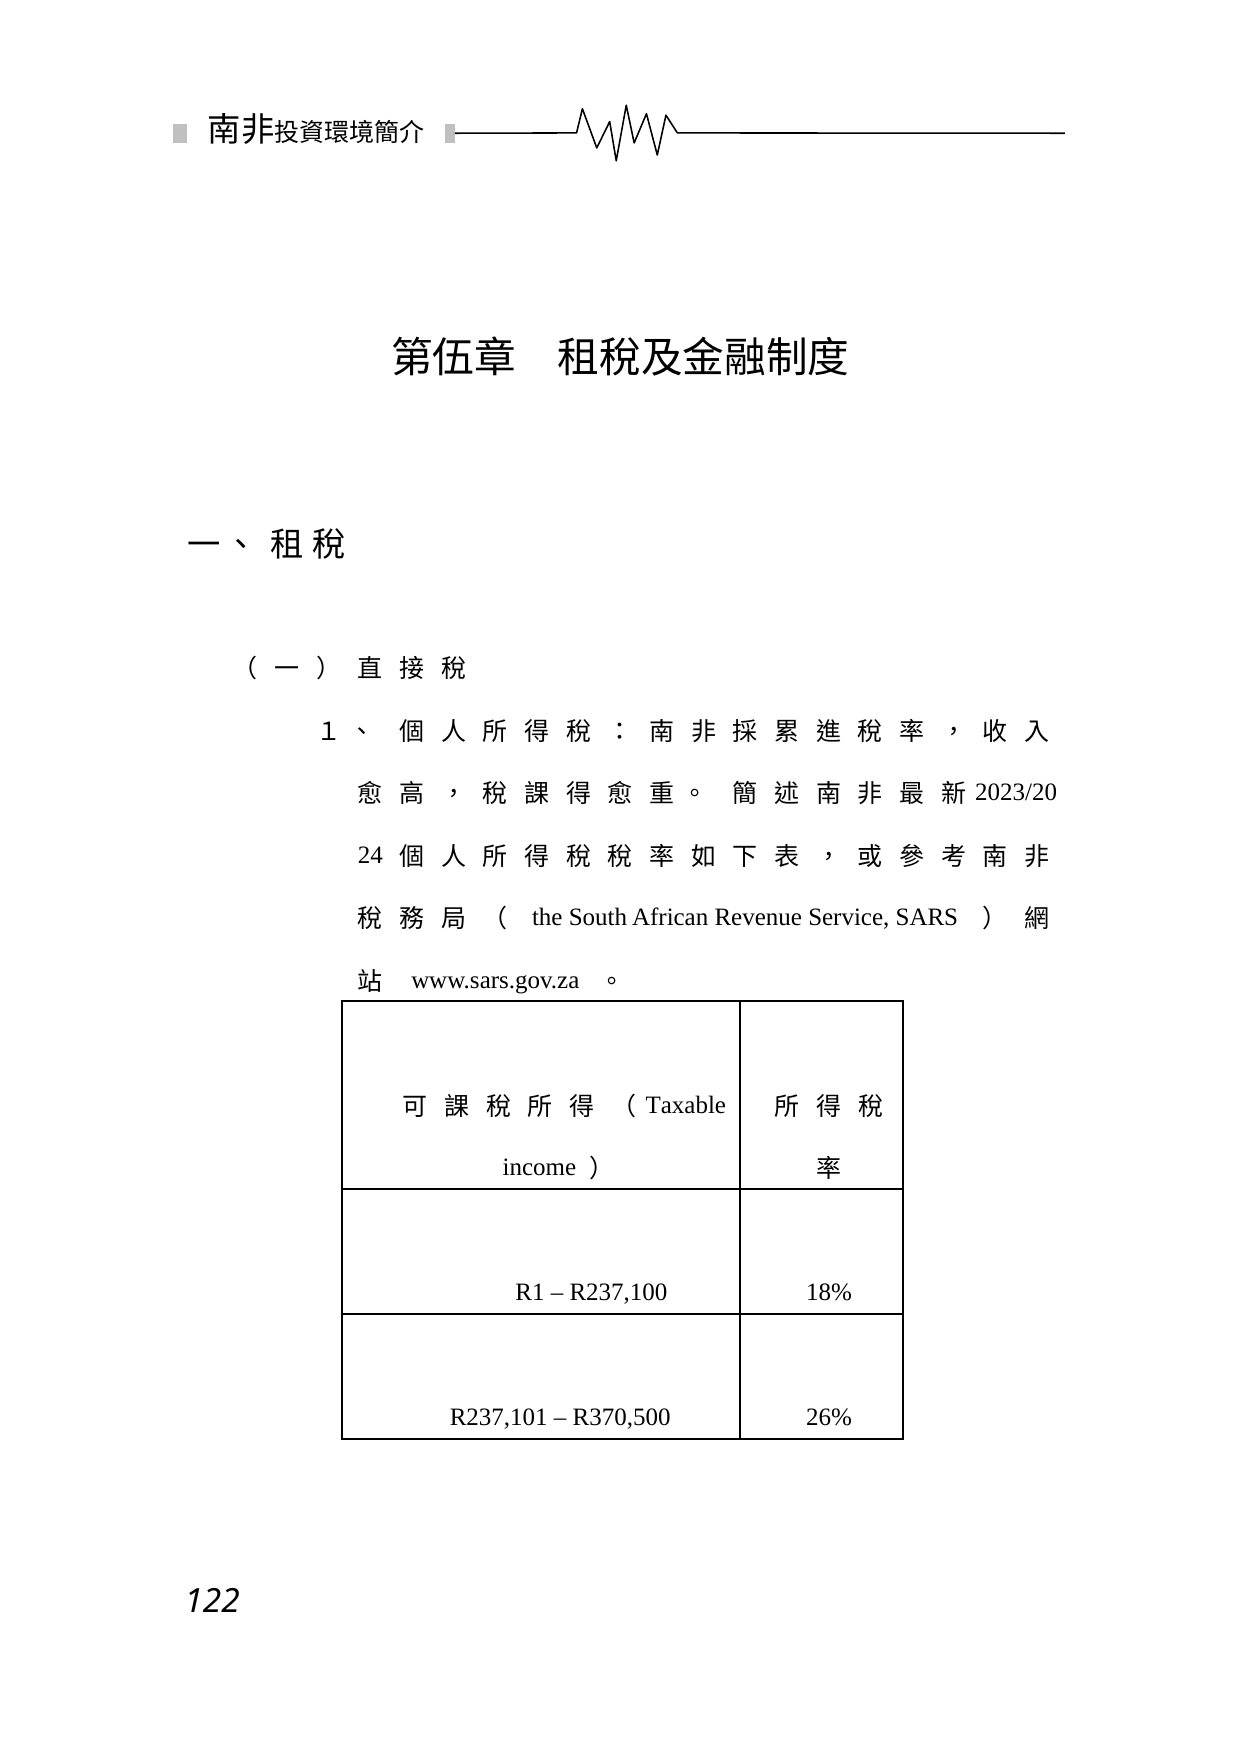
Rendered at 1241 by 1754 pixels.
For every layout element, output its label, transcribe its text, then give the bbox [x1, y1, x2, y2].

table_cell R237,101 – R370,500 [343, 1315, 739, 1438]
table_header 可課稅所得（Taxable income） [343, 1002, 739, 1188]
table_cell 18% [741, 1190, 902, 1313]
table_cell R1 – R237,100 [343, 1190, 739, 1313]
table_cell 26% [741, 1315, 902, 1438]
text 一、租稅 [183, 500, 1058, 563]
table_header 所得稅率 [741, 1002, 902, 1188]
text １、個人所得稅：南非採累進稅率，收入愈高，稅課得愈重。簡述南非最新2023/2024個人所得稅稅率如下表，或參考南非稅務局（the South African Revenue Service, SARS）網站www.sars.gov.za。 [281, 688, 1058, 1000]
text （一）直接稅 [207, 625, 1058, 688]
text 第伍章 租稅及金融制度 [183, 313, 1058, 375]
